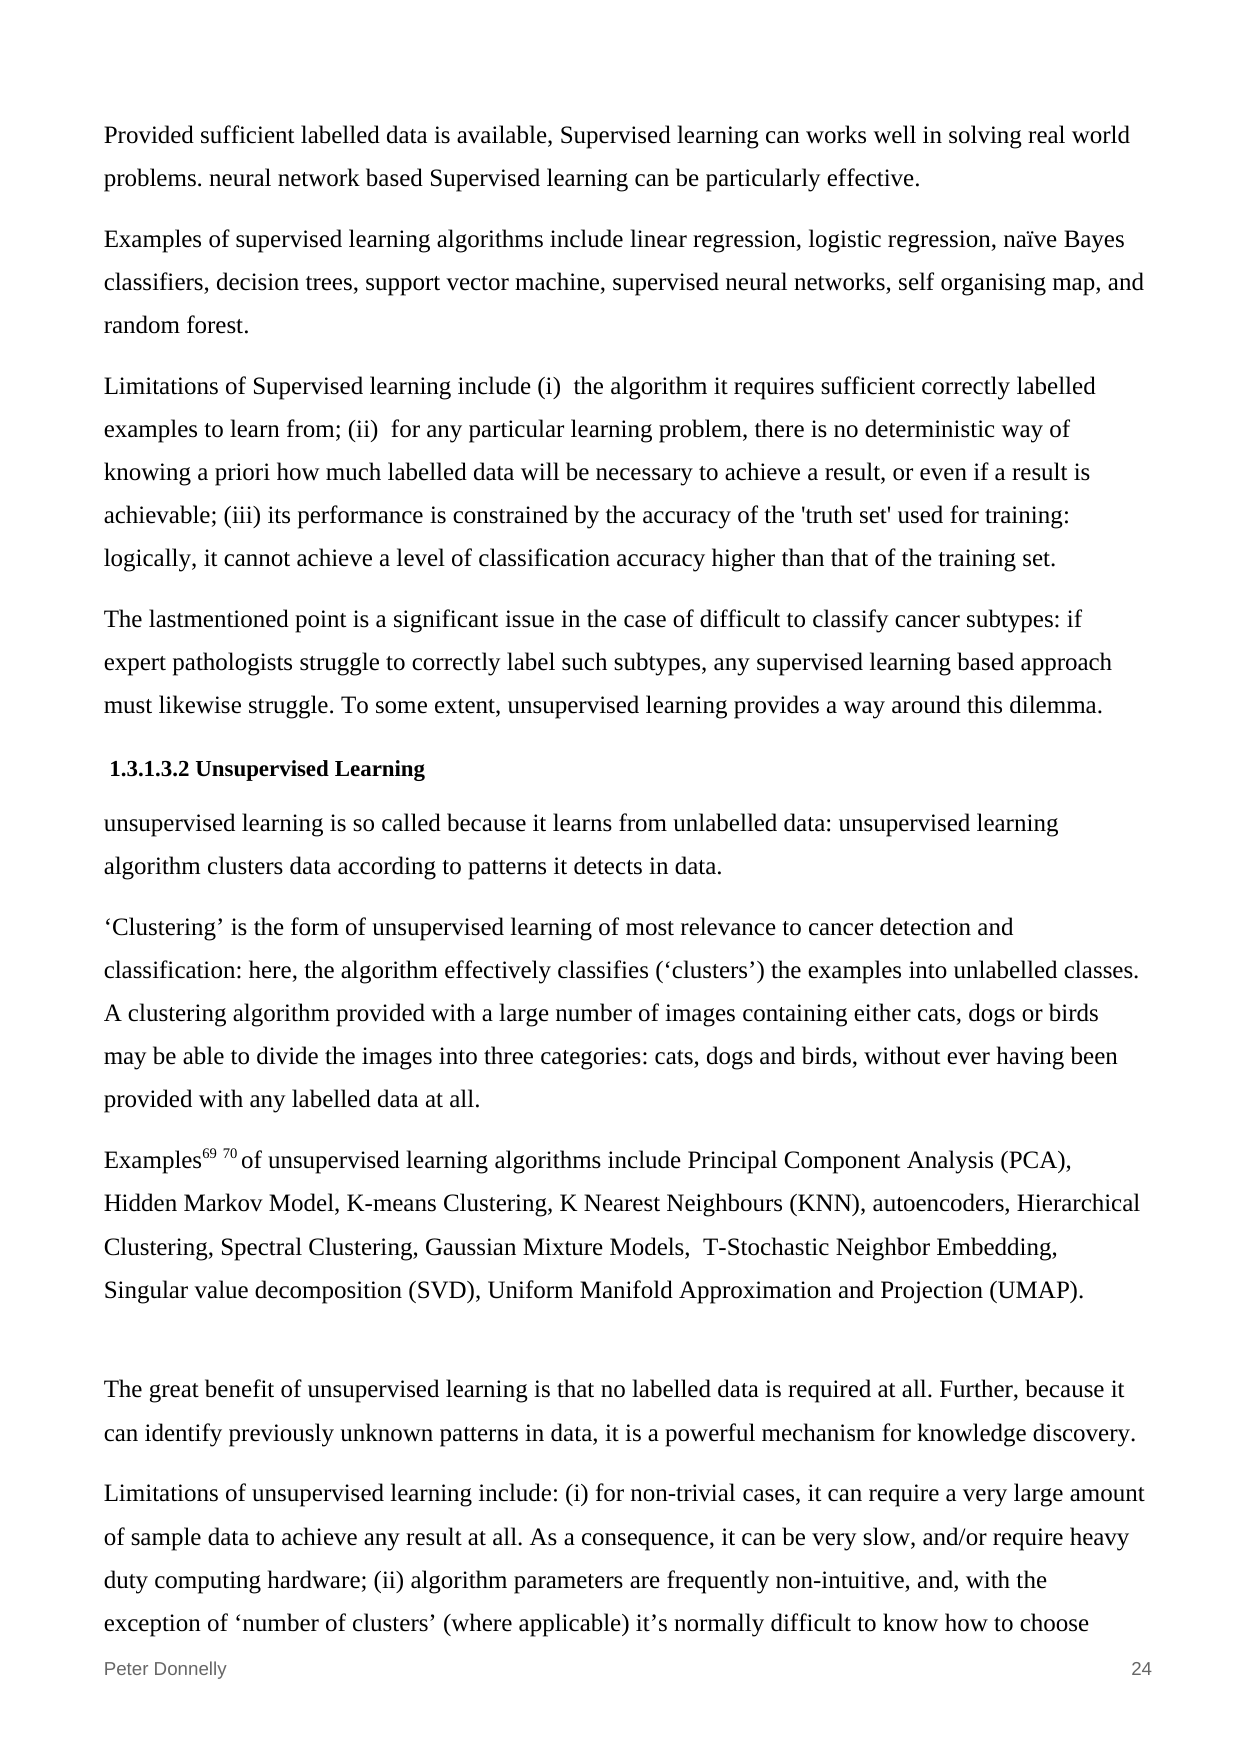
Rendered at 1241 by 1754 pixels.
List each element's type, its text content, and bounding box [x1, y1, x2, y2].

text Examples of supervised learning algorithms include linear regression, logistic regression, naïve Bayes classifiers, decision trees, support vector machine, supervised neural networks, self organising map, and random forest. [103, 224, 1146, 339]
text Limitations of unsupervised learning include: (i) for non-trivial cases, it can require a very large amount of sample data to achieve any result at all. As a consequence, it can be very slow, and/or require heavy duty computing hardware; (ii) algorithm parameters are frequently non-intuitive, and, with the exception of ‘number of clusters’ (where applicable) it’s normally difficult to know how to choose [103, 1478, 1146, 1637]
text Examples of unsupervised learning algorithms include Principal Component Analysis (PCA), Hidden Markov Model, K-means Clustering, K Nearest Neighbours (KNN), autoencoders, Hierarchical Clustering, Spectral Clustering, Gaussian Mixture Models, T-Stochastic Neighbor Embedding, Singular value decomposition (SVD), Uniform Manifold Approximation and Projection (UMAP). [103, 1145, 1146, 1303]
text unsupervised learning is so called because it learns from unlabelled data: unsupervised learning algorithm clusters data according to patterns it detects in data. [103, 808, 1146, 880]
text ‘Clustering’ is the form of unsupervised learning of most relevance to cancer detection and classification: here, the algorithm effectively classifies (‘clusters’) the examples into unlabelled classes. A clustering algorithm provided with a large number of images containing either cats, dogs or birds may be able to divide the images into three categories: cats, dogs and birds, without ever having been provided with any labelled data at all. [103, 912, 1146, 1113]
text Limitations of Supervised learning include (i) the algorithm it requires sufficient correctly labelled examples to learn from; (ii) for any particular learning problem, there is no deterministic way of knowing a priori how much labelled data will be necessary to achieve a result, or even if a result is achievable; (iii) its performance is constrained by the accuracy of the 'truth set' used for training: logically, it cannot achieve a level of classification accuracy higher than that of the training set. [103, 371, 1146, 572]
text The lastmentioned point is a significant issue in the case of difficult to classify cancer subtypes: if expert pathologists struggle to correctly label such subtypes, any supervised learning based approach must likewise struggle. To some extent, unsupervised learning provides a way around this dilemma. [103, 604, 1146, 719]
subtitle Unsupervised Learning [103, 755, 1146, 781]
text Provided sufficient labelled data is available, Supervised learning can works well in solving real world problems. neural network based Supervised learning can be particularly effective. [103, 120, 1146, 192]
text The great benefit of unsupervised learning is that no labelled data is required at all. Further, because it can identify previously unknown patterns in data, it is a powerful mechanism for knowledge discovery. [103, 1374, 1146, 1446]
